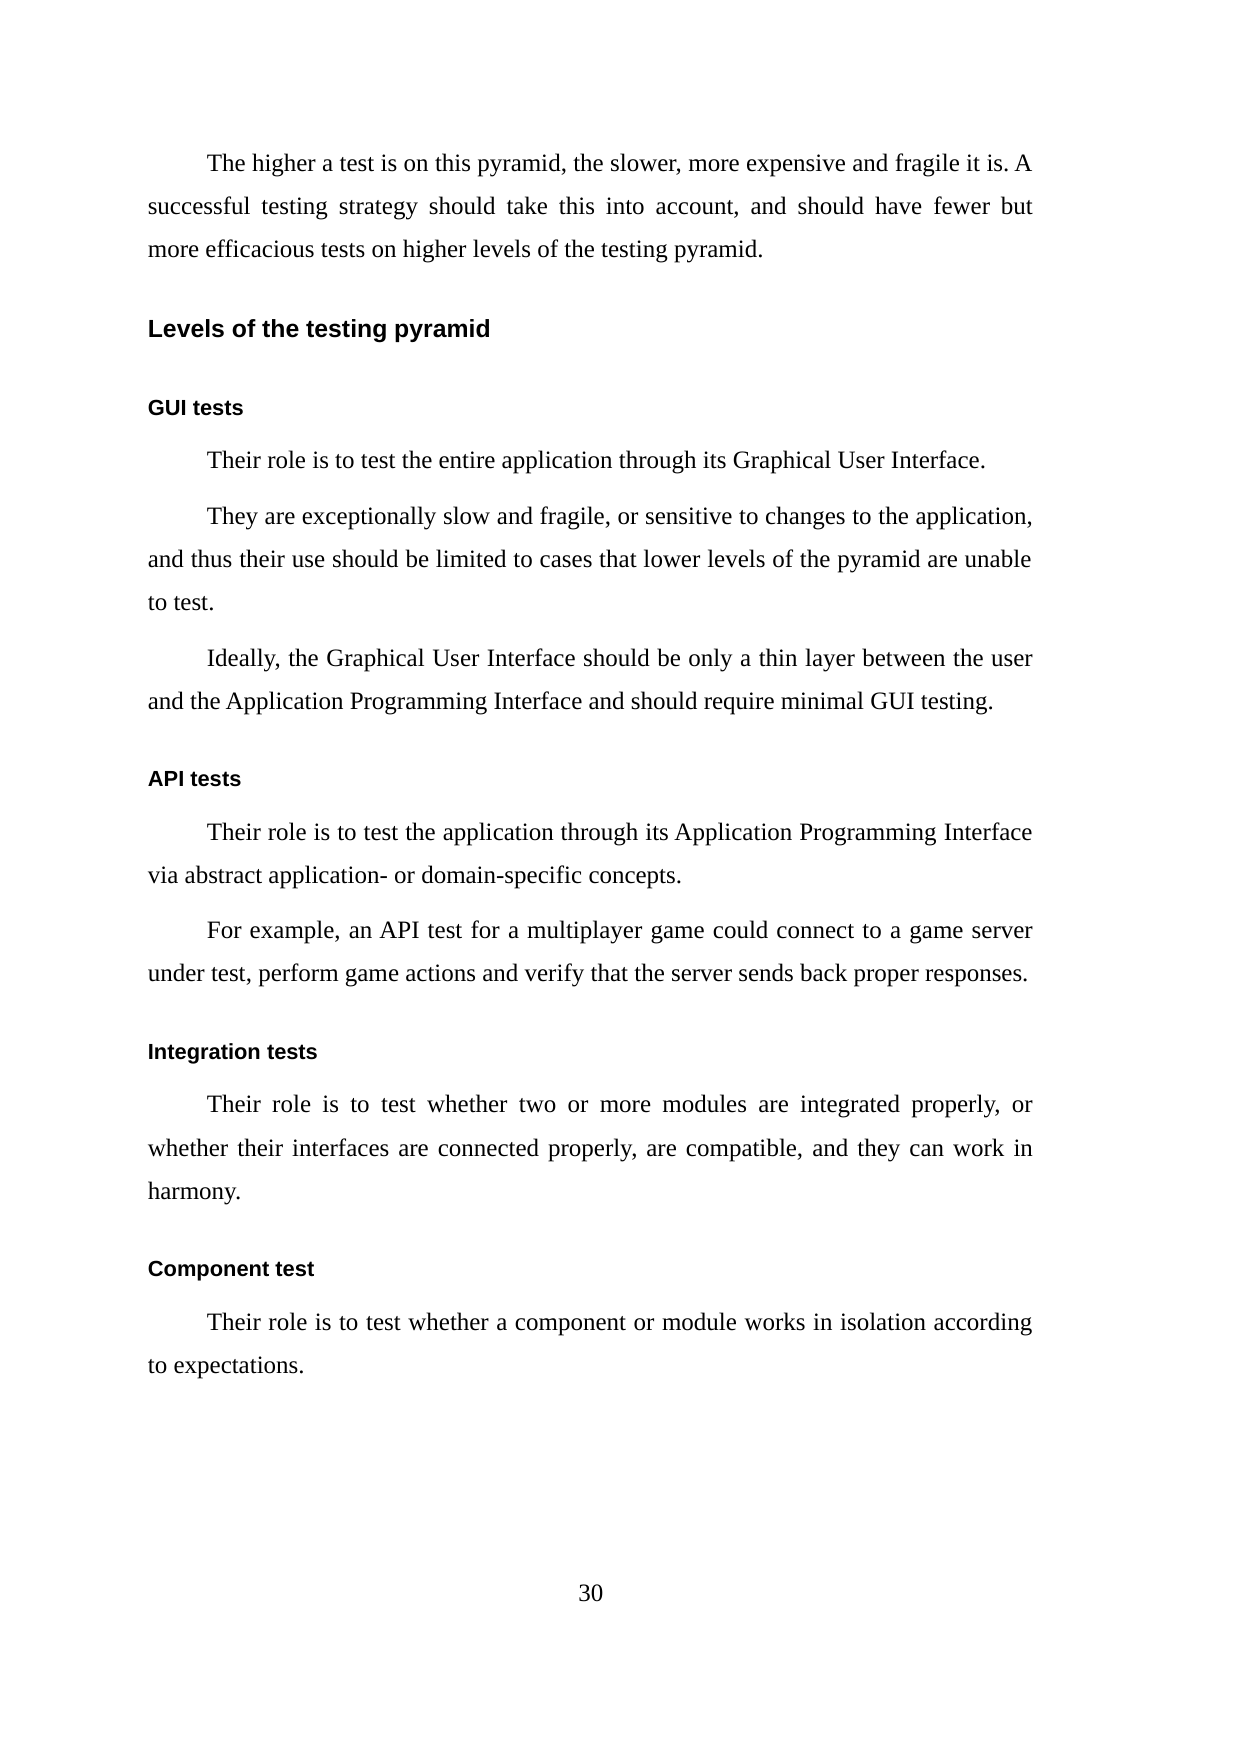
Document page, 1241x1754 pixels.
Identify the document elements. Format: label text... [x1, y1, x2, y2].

text Ideally, the Graphical User Interface should be only a thin layer between the user and the Application Programming Interface and should require minimal GUI testing. [148, 643, 1033, 714]
text The higher a test is on this pyramid, the slower, more expensive and fragile it is. A successful testing strategy should take this into account, and should have fewer but more efficacious tests on higher levels of the testing pyramid. [148, 148, 1033, 263]
text They are exceptionally slow and fragile, or sensitive to changes to the application, and thus their use should be limited to cases that lower levels of the pyramid are unable to test. [148, 501, 1033, 616]
subtitle Component test [148, 1256, 1033, 1282]
text Their role is to test the application through its Application Programming Interface via abstract application- or domain-specific concepts. [148, 817, 1033, 888]
text For example, an API test for a multiplayer game could connect to a game server under test, perform game actions and verify that the server sends back proper responses. [148, 915, 1033, 987]
subtitle Levels of the testing pyramid [148, 314, 1033, 343]
text Their role is to test the entire application through its Graphical User Interface. [148, 445, 1033, 474]
subtitle GUI tests [148, 395, 1033, 420]
text Their role is to test whether a component or module works in isolation according to expectations. [148, 1307, 1033, 1378]
subtitle API tests [148, 766, 1033, 792]
text Their role is to test whether two or more modules are integrated properly, or whether their interfaces are connected properly, are compatible, and they can work in harmony. [148, 1089, 1033, 1204]
subtitle Integration tests [148, 1039, 1033, 1064]
